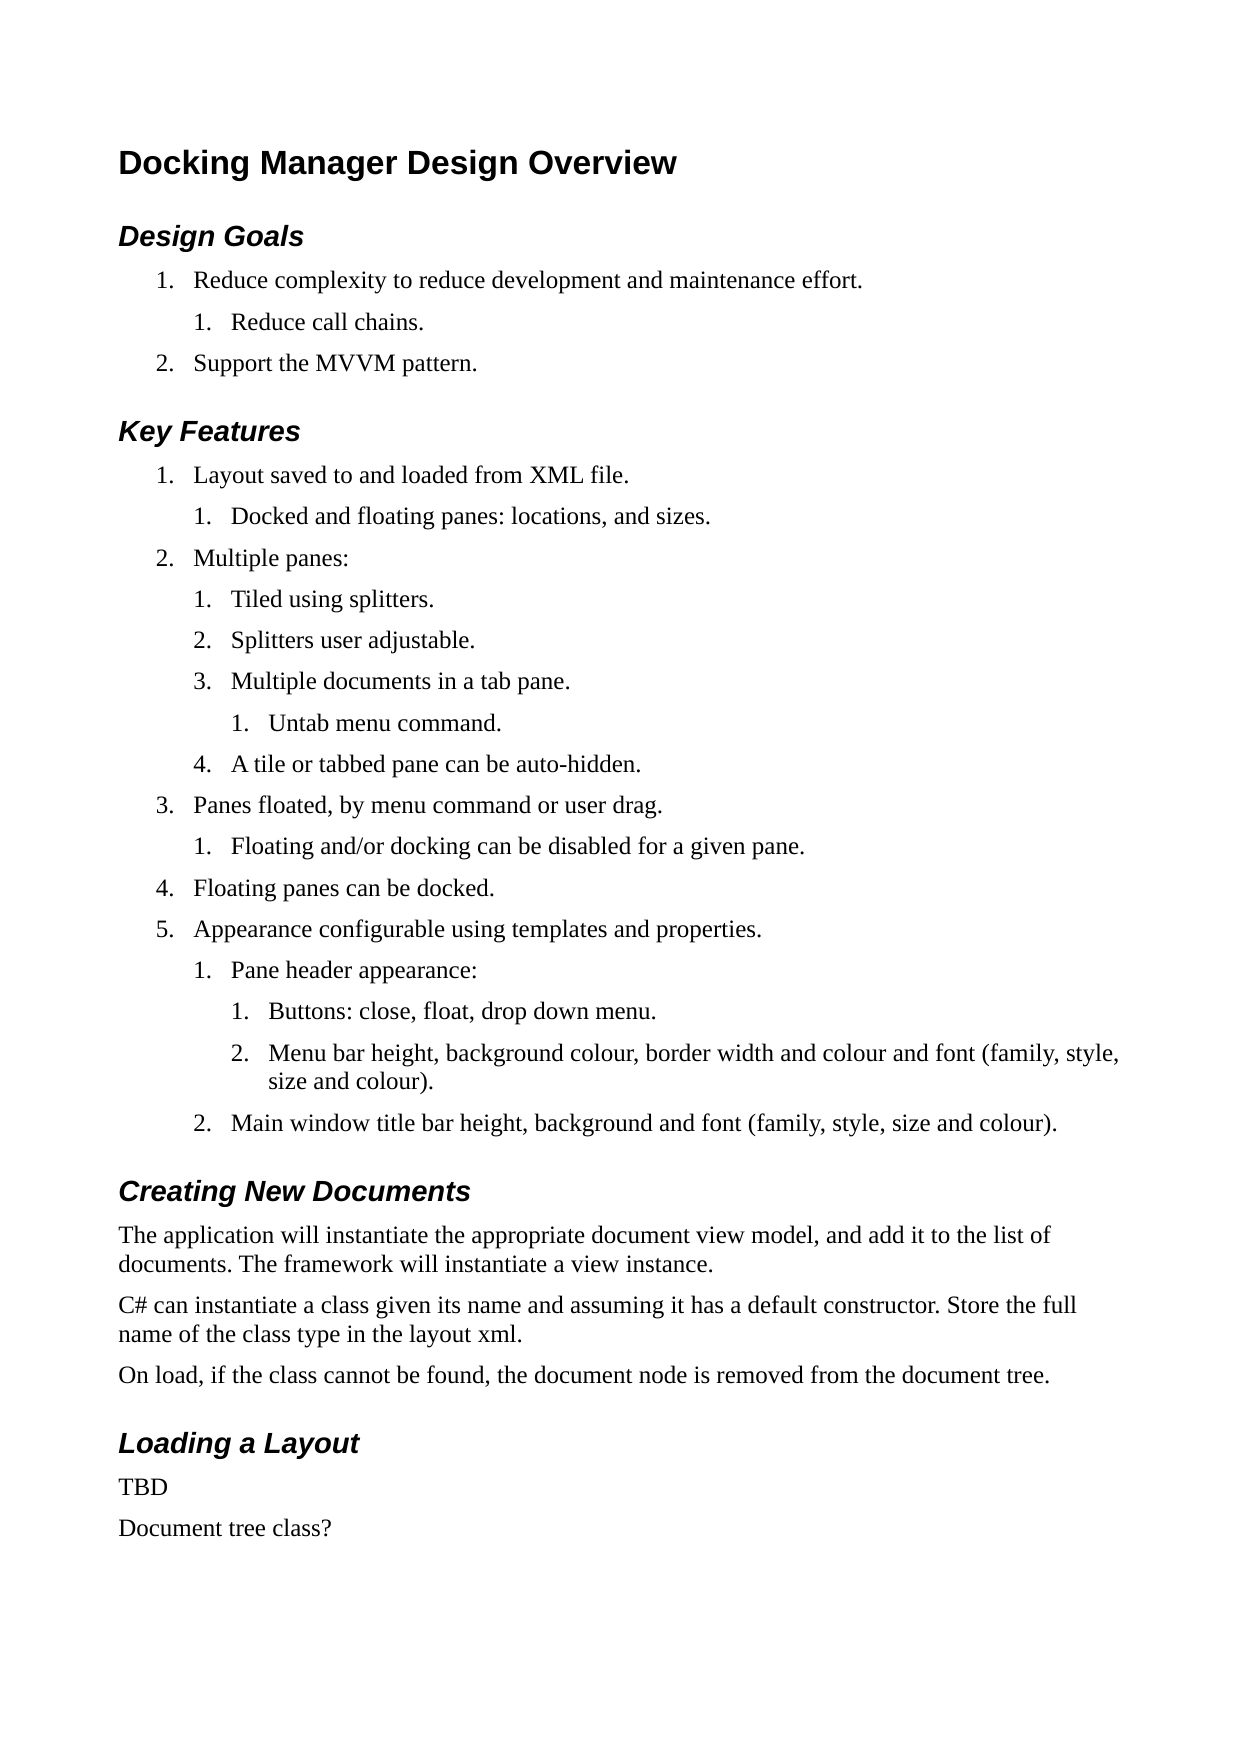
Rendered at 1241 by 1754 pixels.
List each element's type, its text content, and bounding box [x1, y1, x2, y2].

subtitle Loading a Layout [118, 1426, 1122, 1460]
list Splitters user adjustable. [193, 625, 1122, 654]
list Reduce call chains. [193, 307, 1122, 335]
text The application will instantiate the appropriate document view model, and add it to the list of documents. The framework will instantiate a view instance. [118, 1220, 1122, 1277]
text C# can instantiate a class given its name and assuming it has a default constructor. Store the full name of the class type in the layout xml. [118, 1290, 1122, 1347]
list Buttons: close, float, drop down menu. [231, 996, 1122, 1025]
list Panes floated, by menu command or user drag. [156, 790, 1122, 819]
subtitle Key Features [118, 414, 1122, 448]
list Floating panes can be docked. [156, 873, 1122, 901]
list A tile or tabbed pane can be auto-hidden. [193, 749, 1122, 778]
list Untab menu command. [231, 708, 1122, 736]
list Multiple documents in a tab pane. [193, 666, 1122, 695]
text TBD [118, 1472, 1122, 1501]
subtitle Docking Manager Design Overview [118, 143, 1122, 182]
text On load, if the class cannot be found, the document node is removed from the document tree. [118, 1360, 1122, 1389]
text Document tree class? [118, 1513, 1122, 1542]
subtitle Design Goals [118, 219, 1122, 253]
list Multiple panes: [156, 543, 1122, 571]
list Main window title bar height, background and font (family, style, size and colour). [193, 1108, 1122, 1136]
list Floating and/or docking can be disabled for a given pane. [193, 831, 1122, 860]
subtitle Creating New Documents [118, 1174, 1122, 1207]
list Docked and floating panes: locations, and sizes. [193, 501, 1122, 530]
list Appearance configurable using templates and properties. [156, 914, 1122, 943]
list Support the MVVM pattern. [156, 348, 1122, 377]
list Pane header appearance: [193, 955, 1122, 984]
list Layout saved to and loaded from XML file. [156, 460, 1122, 489]
list Tiled using splitters. [193, 584, 1122, 613]
list Menu bar height, background colour, border width and colour and font (family, style, size and colour). [231, 1038, 1122, 1095]
list Reduce complexity to reduce development and maintenance effort. [156, 265, 1122, 294]
